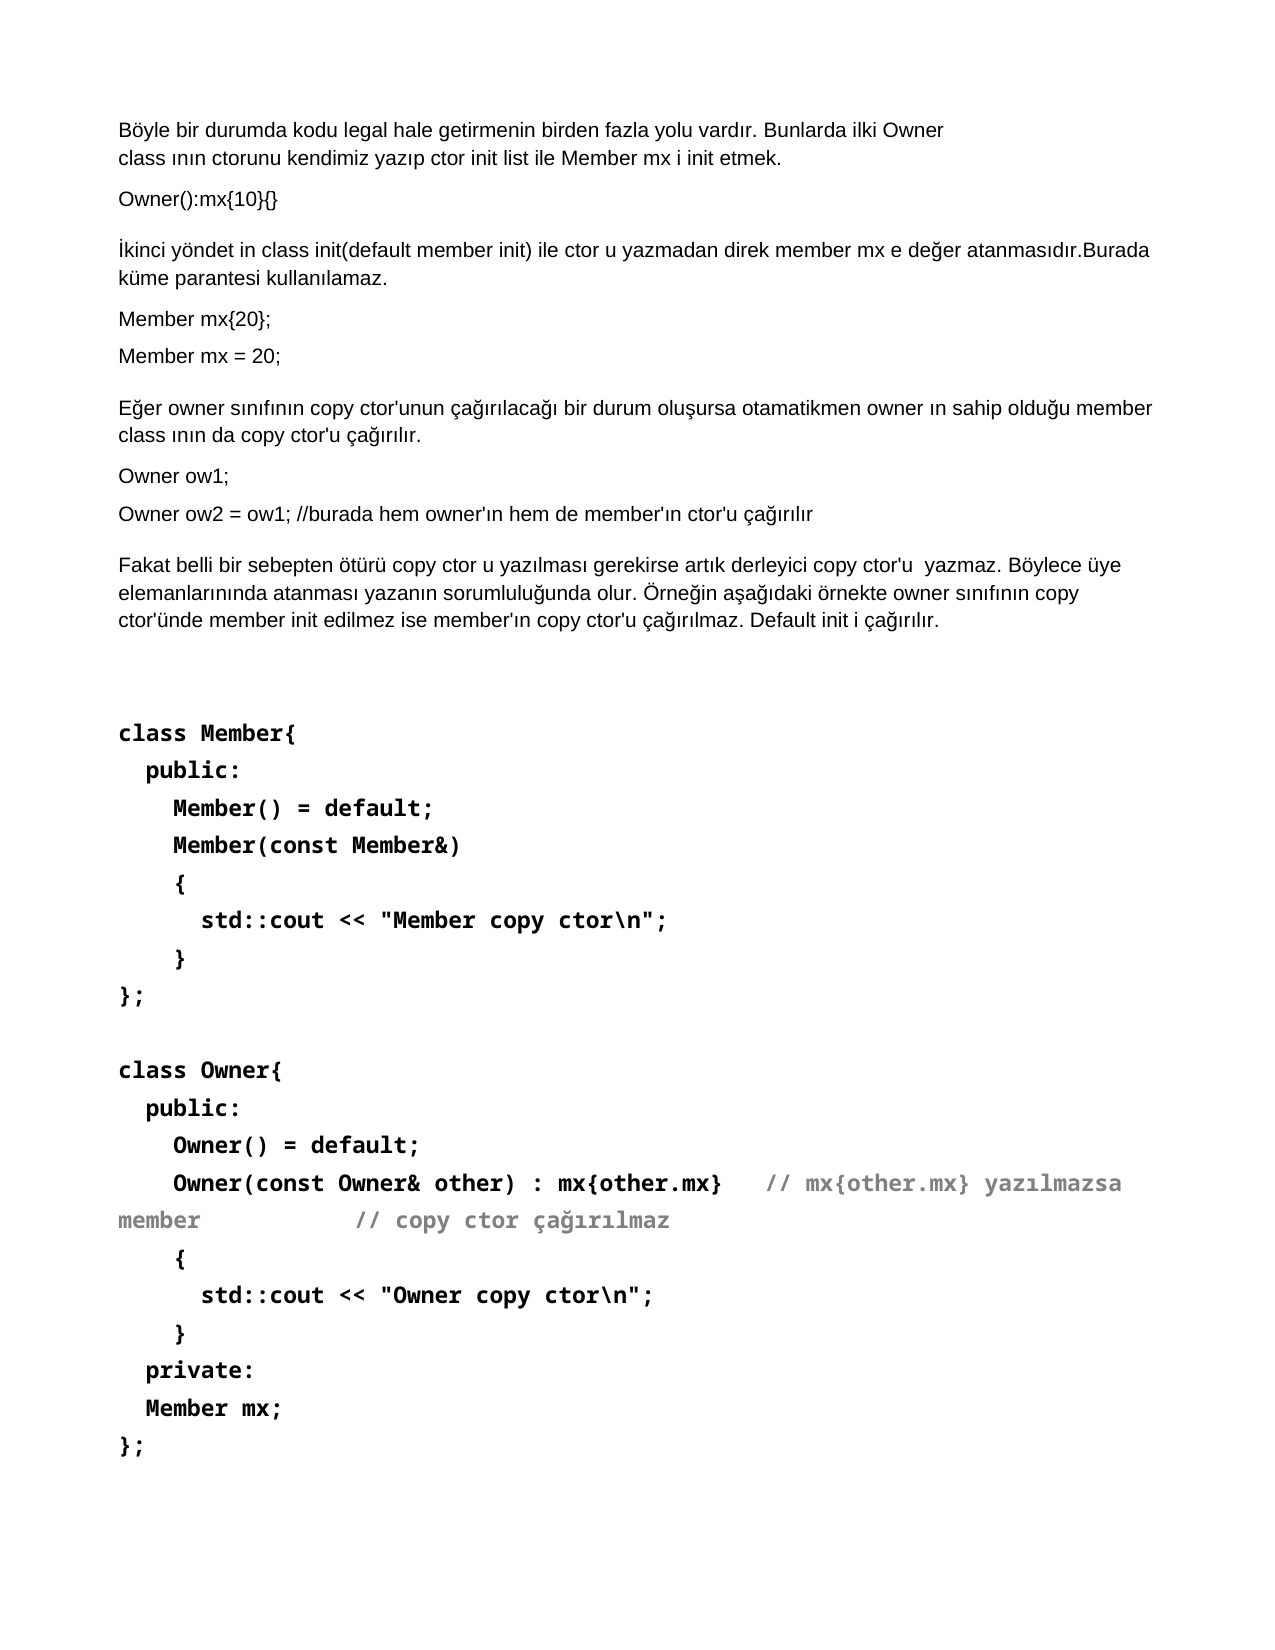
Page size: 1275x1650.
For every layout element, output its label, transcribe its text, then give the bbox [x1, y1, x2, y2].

text } [118, 1311, 1157, 1348]
text Member(const Member&) [118, 823, 1157, 861]
text Owner():mx{10}{} [118, 173, 1157, 211]
text Member() = default; [118, 786, 1157, 823]
text Member mx{20}; [118, 293, 1157, 331]
text { [118, 861, 1157, 898]
text class ının ctorunu kendimiz yazıp ctor init list ile Member mx i init etmek. [118, 146, 1157, 169]
text Böyle bir durumda kodu legal hale getirmenin birden fazla yolu vardır. Bunlarda ilki Owner [118, 118, 1157, 142]
text std::cout << "Owner copy ctor\n"; [118, 1273, 1157, 1311]
text Owner ow2 = ow1; //burada hem owner'ın hem de member'ın ctor'u çağırılır [118, 488, 1157, 526]
text class Owner{ [118, 1048, 1157, 1086]
text public: [118, 748, 1157, 786]
text public: [118, 1086, 1157, 1123]
text }; [118, 973, 1157, 1011]
text Fakat belli bir sebepten ötürü copy ctor u yazılması gerekirse artık derleyici copy ctor'u yazmaz. Böylece üye elemanlarınında atanması yazanın sorumluluğunda olur. Örneğin aşağıdaki örnekte owner sınıfının copy ctor'ünde member init edilmez ise member'ın copy ctor'u çağırılmaz. Default init i çağırılır. [118, 553, 1157, 632]
text Member mx = 20; [118, 331, 1157, 368]
text }; [118, 1423, 1157, 1461]
text Owner() = default; [118, 1123, 1157, 1161]
text Eğer owner sınıfının copy ctor'unun çağırılacağı bir durum oluşursa otamatikmen owner ın sahip olduğu member class ının da copy ctor'u çağırılır. [118, 396, 1157, 447]
text private: [118, 1348, 1157, 1386]
text Member mx; [118, 1386, 1157, 1423]
text class Member{ [118, 711, 1157, 748]
text } [118, 936, 1157, 973]
text std::cout << "Member copy ctor\n"; [118, 898, 1157, 936]
text Owner(const Owner& other) : mx{other.mx} // mx{other.mx} yazılmazsa member // copy ctor çağırılmaz [118, 1161, 1157, 1236]
text İkinci yöndet in class init(default member init) ile ctor u yazmadan direk member mx e değer atanmasıdır.Burada küme parantesi kullanılamaz. [118, 238, 1157, 289]
text { [118, 1236, 1157, 1273]
text Owner ow1; [118, 451, 1157, 488]
